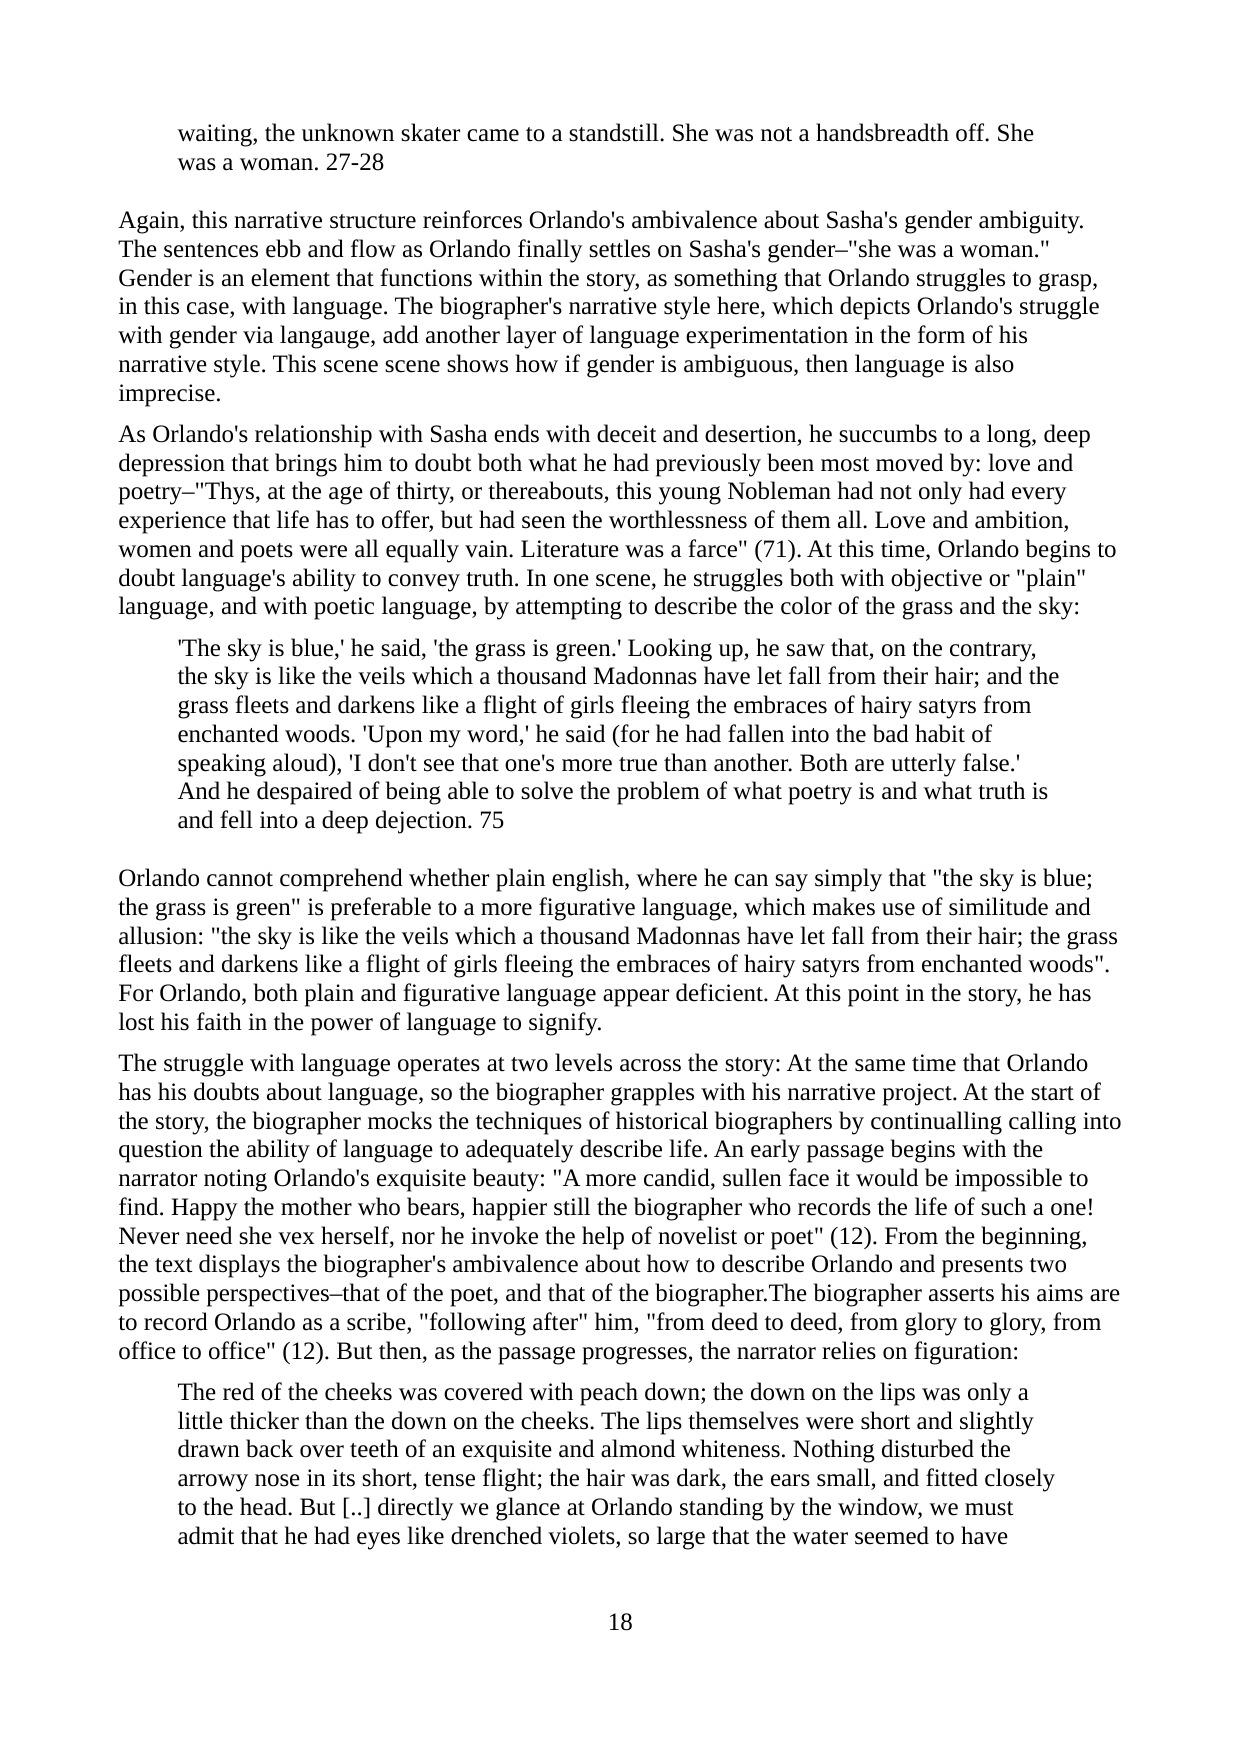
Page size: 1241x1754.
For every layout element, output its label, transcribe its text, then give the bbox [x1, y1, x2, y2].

text As Orlando's relationship with Sasha ends with deceit and desertion, he succumbs to a long, deep depression that brings him to doubt both what he had previously been most moved by: love and poetry–"Thys, at the age of thirty, or thereabouts, this young Nobleman had not only had every experience that life has to offer, but had seen the worthlessness of them all. Love and ambition, women and poets were all equally vain. Literature was a farce" (71). At this time, Orlando begins to doubt language's ability to convey truth. In one scene, he struggles both with objective or "plain" language, and with poetic language, by attempting to describe the color of the grass and the sky: [118, 419, 1122, 620]
text Orlando cannot comprehend whether plain english, where he can say simply that "the sky is blue; the grass is green" is preferable to a more figurative language, which makes use of similitude and allusion: "the sky is like the veils which a thousand Madonnas have let fall from their hair; the grass fleets and darkens like a flight of girls fleeing the embraces of hairy satyrs from enchanted woods". For Orlando, both plain and figurative language appear deficient. At this point in the story, he has lost his faith in the power of language to signify. [118, 863, 1122, 1036]
text The red of the cheeks was covered with peach down; the down on the lips was only a little thicker than the down on the cheeks. The lips themselves were short and slightly drawn back over teeth of an exquisite and almond whiteness. Nothing disturbed the arrowy nose in its short, tense flight; the hair was dark, the ears small, and fitted closely to the head. But [..] directly we glance at Orlando standing by the window, we must admit that he had eyes like drenched violets, so large that the water seemed to have [177, 1377, 1063, 1549]
text waiting, the unknown skater came to a standstill. She was not a handsbreadth off. She was a woman. 27-28 [177, 118, 1063, 176]
text The struggle with language operates at two levels across the story: At the same time that Orlando has his doubts about language, so the biographer grapples with his narrative project. At the start of the story, the biographer mocks the techniques of historical biographers by continualling calling into question the ability of language to adequately describe life. An early passage begins with the narrator noting Orlando's exquisite beauty: "A more candid, sullen face it would be impossible to find. Happy the mother who bears, happier still the biographer who records the life of such a one! Never need she vex herself, nor he invoke the help of novelist or poet" (12). From the beginning, the text displays the biographer's ambivalence about how to describe Orlando and presents two possible perspectives–that of the poet, and that of the biographer.The biographer asserts his aims are to record Orlando as a scribe, "following after" him, "from deed to deed, from glory to glory, from office to office" (12). But then, as the passage progresses, the narrator relies on figuration: [118, 1048, 1122, 1364]
text Again, this narrative structure reinforces Orlando's ambivalence about Sasha's gender ambiguity. The sentences ebb and flow as Orlando finally settles on Sasha's gender–"she was a woman." Gender is an element that functions within the story, as something that Orlando struggles to grasp, in this case, with language. The biographer's narrative style here, which depicts Orlando's struggle with gender via langauge, add another layer of language experimentation in the form of his narrative style. This scene scene shows how if gender is ambiguous, then language is also imprecise. [118, 205, 1122, 406]
text 'The sky is blue,' he said, 'the grass is green.' Looking up, he saw that, on the contrary, the sky is like the veils which a thousand Madonnas have let fall from their hair; and the grass fleets and darkens like a flight of girls fleeing the embraces of hairy satyrs from enchanted woods. 'Upon my word,' he said (for he had fallen into the bad habit of speaking aloud), 'I don't see that one's more true than another. Both are utterly false.' And he despaired of being able to solve the problem of what poetry is and what truth is and fell into a deep dejection. 75 [177, 633, 1063, 834]
